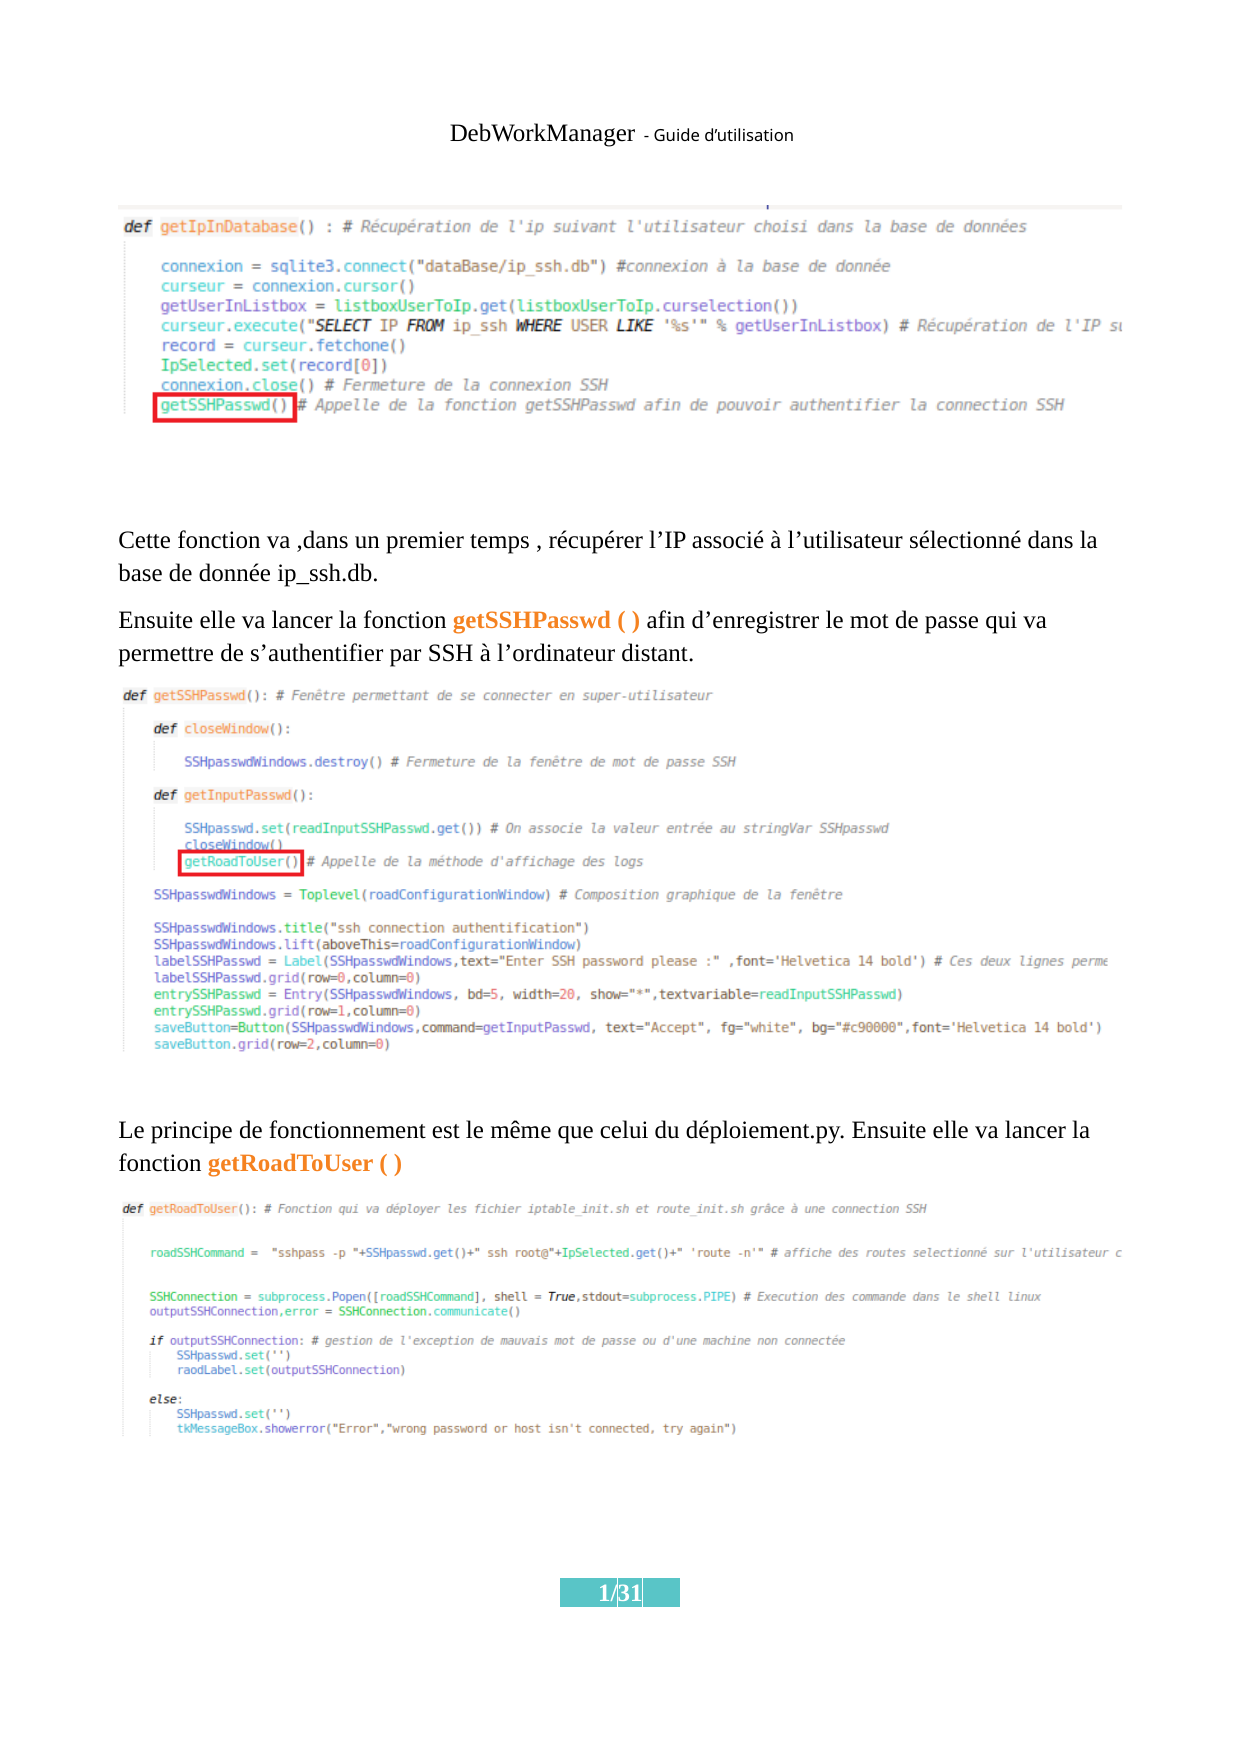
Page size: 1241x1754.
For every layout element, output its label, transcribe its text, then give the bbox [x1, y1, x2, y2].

text Cette fonction va ,dans un premier temps , récupérer l’IP associé à l’utilisateur sélectionné dans la base de donnée ip_ssh.db. [118, 525, 1122, 586]
picture [118, 205, 1123, 426]
text Le principe de fonctionnement est le même que celui du déploiement.py. Ensuite elle va lancer la fonction getRoadToUser ( ) [118, 1115, 1122, 1177]
picture [118, 1195, 1123, 1444]
text Ensuite elle va lancer la fonction getSSHPasswd ( ) afin d’enregistrer le mot de passe qui va permettre de s’authentifier par SSH à l’ordinateur distant. [118, 605, 1122, 667]
picture [118, 686, 1123, 1063]
